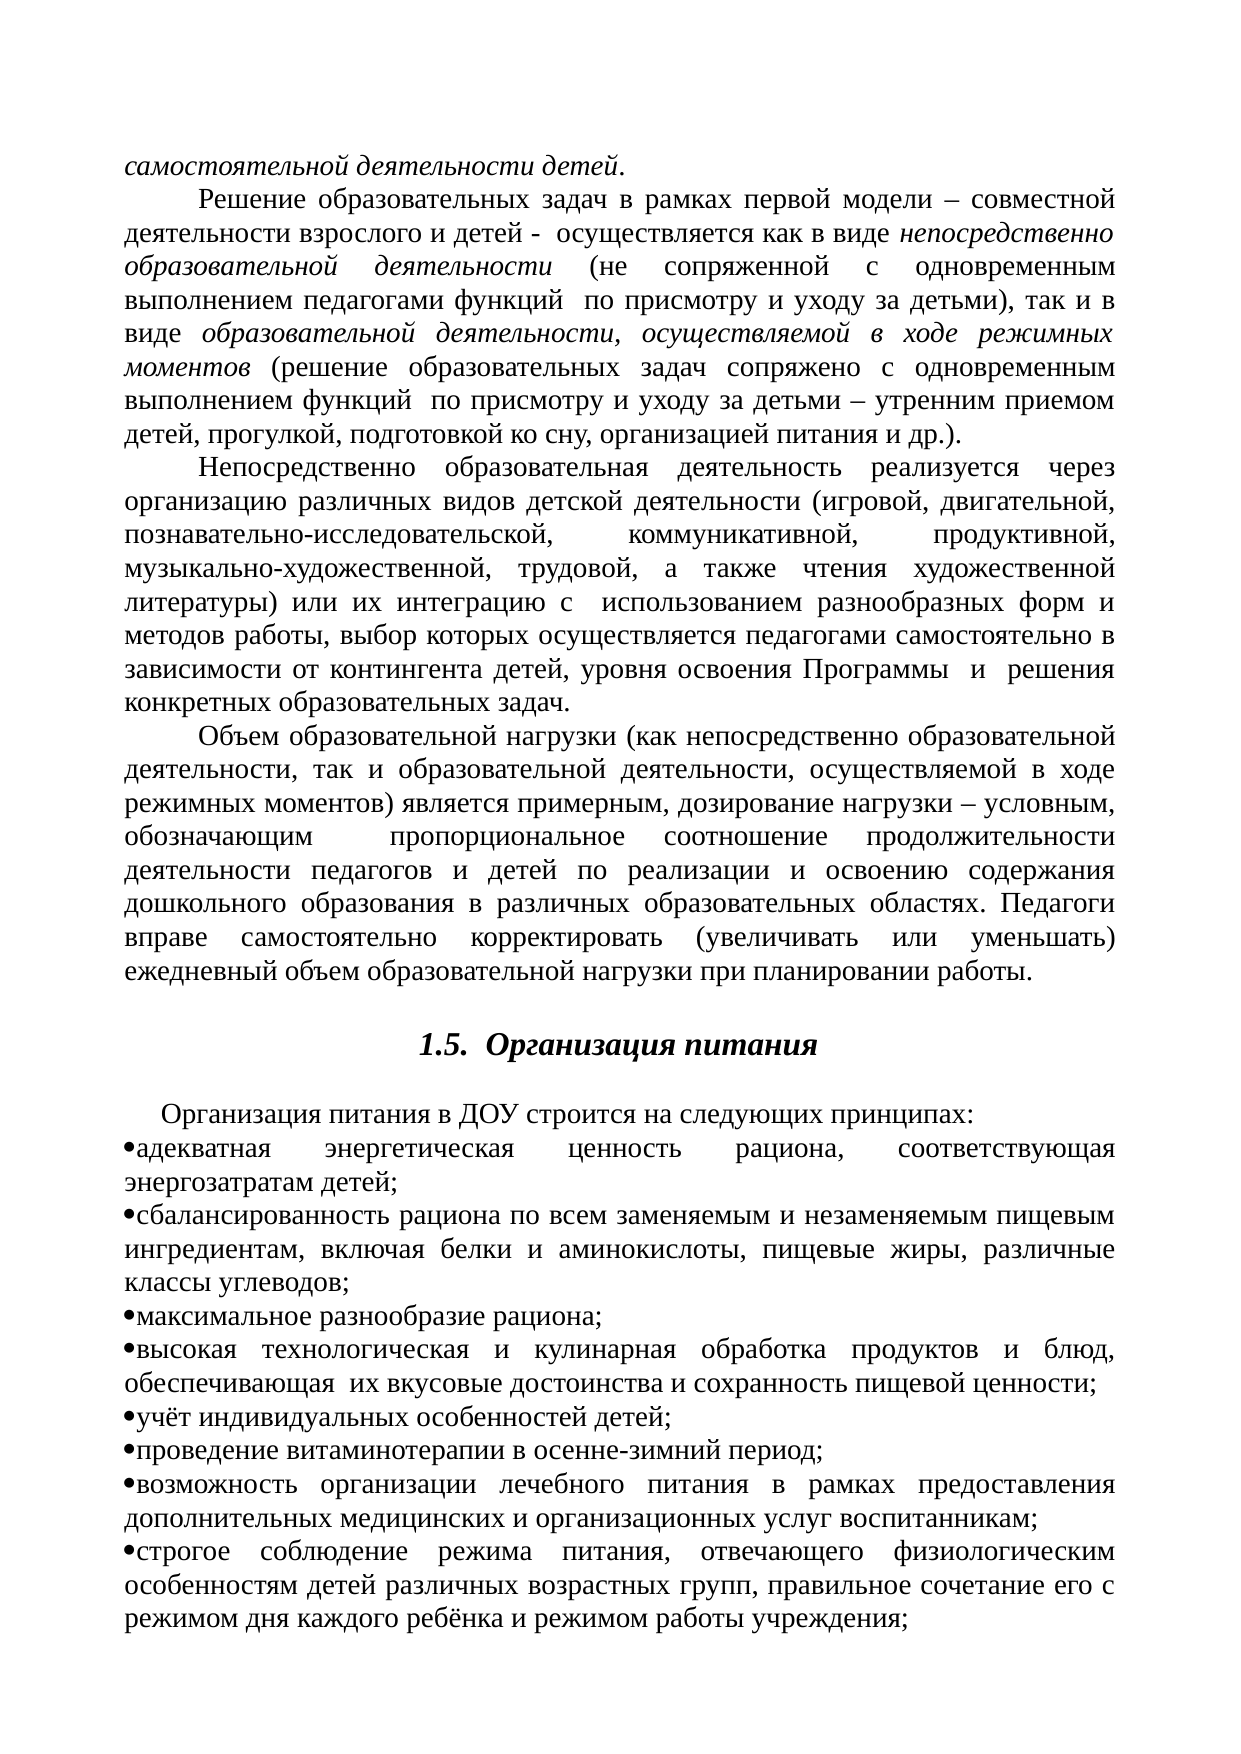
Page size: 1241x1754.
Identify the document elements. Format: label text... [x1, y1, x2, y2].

list строгое соблюдение режима питания, отвечающего физиологическим особенностям детей различных возрастных групп, правильное сочетание его с режимом дня каждого ребёнка и режимом работы учреждения; [124, 1533, 1116, 1634]
text Организация питания в ДОУ строится на следующих принципах: [124, 1096, 1116, 1130]
text 1.5. Организация питания [124, 1024, 1116, 1063]
text Решение образовательных задач в рамках первой модели – совместной деятельности взрослого и детей - осуществляется как в виде непосредственно образовательной деятельности (не сопряженной с одновременным выполнением педагогами функций по присмотру и уходу за детьми), так и в виде образовательной деятельности, осуществляемой в ходе режимных моментов (решение образовательных задач сопряжено с одновременным выполнением функций по присмотру и уходу за детьми – утренним приемом детей, прогулкой, подготовкой ко сну, организацией питания и др.). [124, 181, 1116, 449]
list максимальное разнообразие рациона; [124, 1298, 1116, 1332]
text Непосредственно образовательная деятельность реализуется через организацию различных видов детской деятельности (игровой, двигательной, познавательно-исследовательской, коммуникативной, продуктивной, музыкально-художественной, трудовой, а также чтения художественной литературы) или их интеграцию с использованием разнообразных форм и методов работы, выбор которых осуществляется педагогами самостоятельно в зависимости от контингента детей, уровня освоения Программы и решения конкретных образовательных задач. [124, 449, 1116, 718]
list учёт индивидуальных особенностей детей; [124, 1399, 1116, 1432]
list сбалансированность рациона по всем заменяемым и незаменяемым пищевым ингредиентам, включая белки и аминокислоты, пищевые жиры, различные классы углеводов; [124, 1197, 1116, 1298]
list проведение витаминотерапии в осенне-зимний период; [124, 1432, 1116, 1466]
text самостоятельной деятельности детей. [124, 148, 1116, 181]
list возможность организации лечебного питания в рамках предоставления дополнительных медицинских и организационных услуг воспитанникам; [124, 1466, 1116, 1533]
list высокая технологическая и кулинарная обработка продуктов и блюд, обеспечивающая их вкусовые достоинства и сохранность пищевой ценности; [124, 1332, 1116, 1399]
list адекватная энергетическая ценность рациона, соответствующая энергозатратам детей; [124, 1130, 1116, 1197]
text Объем образовательной нагрузки (как непосредственно образовательной деятельности, так и образовательной деятельности, осуществляемой в ходе режимных моментов) является примерным, дозирование нагрузки – условным, обозначающим пропорциональное соотношение продолжительности деятельности педагогов и детей по реализации и освоению содержания дошкольного образования в различных образовательных областях. Педагоги вправе самостоятельно корректировать (увеличивать или уменьшать) ежедневный объем образовательной нагрузки при планировании работы. [124, 718, 1116, 986]
